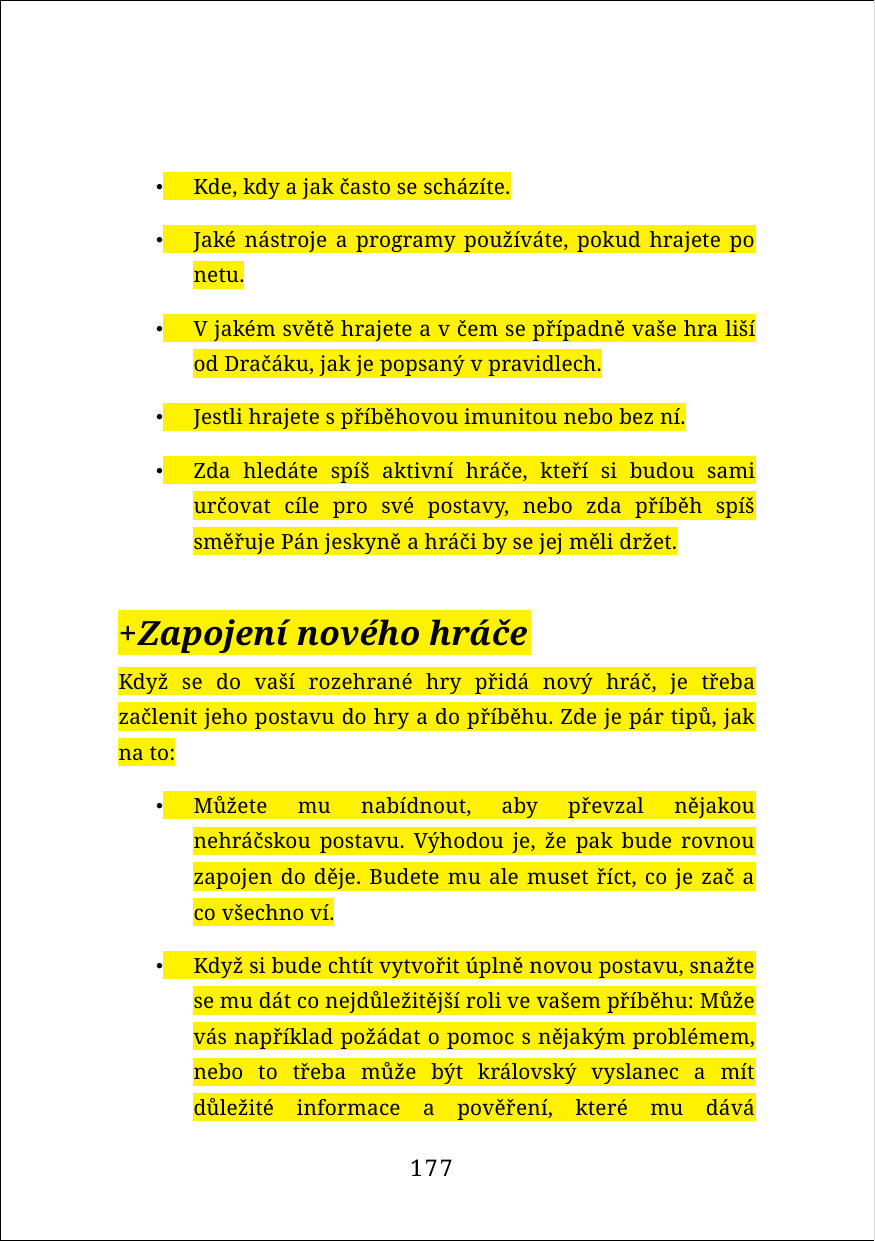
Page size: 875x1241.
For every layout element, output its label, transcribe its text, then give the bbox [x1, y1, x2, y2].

subtitle +Zapojení nového hráče [118, 609, 756, 655]
list Když si bude chtít vytvořit úplně novou postavu, snažte se mu dát co nejdůležitější roli ve vašem příběhu: Může vás například požádat o pomoc s nějakým problémem, nebo to třeba může být královský vyslanec a mít důležité informace a pověření, které mu dává [156, 951, 756, 1121]
list Můžete mu nabídnout, aby převzal nějakou nehráčskou postavu. Výhodou je, že pak bude rovnou zapojen do děje. Budete mu ale muset říct, co je zač a co všechno ví. [156, 791, 756, 926]
list Jaké nástroje a programy používáte, pokud hrajete po netu. [156, 225, 756, 289]
list Zda hledáte spíš aktivní hráče, kteří si budou sami určovat cíle pro své postavy, nebo zda příběh spíš směřuje Pán jeskyně a hráči by se jej měli držet. [156, 456, 756, 555]
text Když se do vaší rozehrané hry přidá nový hráč, je třeba začlenit jeho postavu do hry a do příběhu. Zde je pár tipů, jak na to: [118, 667, 756, 766]
list V jakém světě hrajete a v čem se případně vaše hra liší od Dračáku, jak je popsaný v pravidlech. [156, 314, 756, 378]
list Kde, kdy a jak často se scházíte. [156, 172, 756, 200]
list Jestli hrajete s příběhovou imunitou nebo bez ní. [156, 402, 756, 431]
